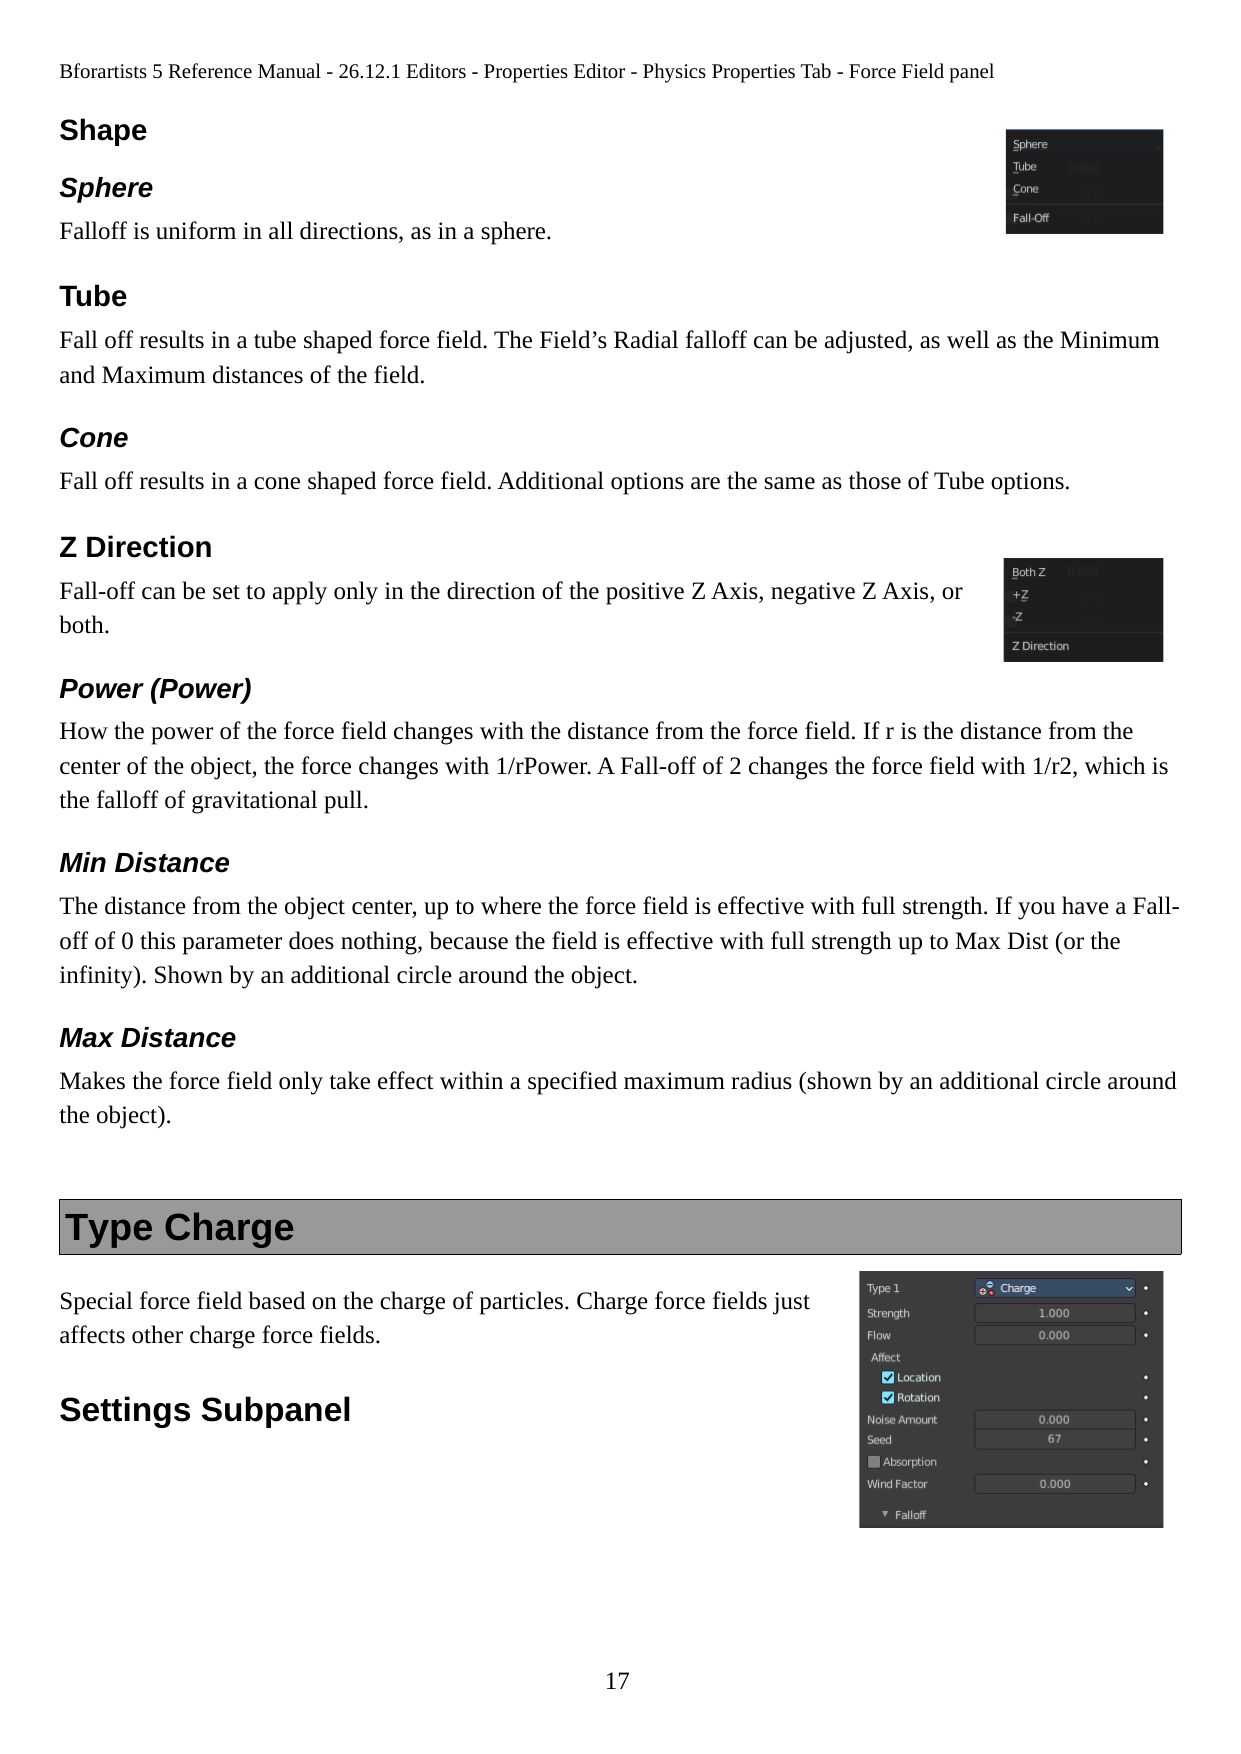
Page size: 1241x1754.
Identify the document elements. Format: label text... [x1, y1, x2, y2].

table_header Type Charge [60, 1200, 1181, 1254]
text Fall off results in a cone shaped force field. Additional options are the same as those of Tube options. [59, 466, 1181, 495]
text Fall-off can be set to apply only in the direction of the positive Z Axis, negative Z Axis, or both. [59, 576, 1003, 639]
subtitle Power (Power) [59, 672, 1181, 704]
subtitle Tube [59, 279, 1181, 313]
text How the power of the force field changes with the distance from the force field. If r is the distance from the center of the object, the force changes with 1/rPower. A Fall-off of 2 changes the force field with 1/r2, which is the falloff of gravitational pull. [59, 716, 1181, 814]
subtitle Cone [59, 422, 1181, 453]
subtitle [1164, 171, 1181, 203]
text Falloff is uniform in all directions, as in a sphere. [59, 216, 1181, 244]
text The distance from the object center, up to where the force field is effective with full strength. If you have a Fall-off of 0 this parameter does nothing, because the field is effective with full strength up to Max Dist (or the infinity). Shown by an additional circle around the object. [59, 891, 1181, 989]
subtitle Settings Subpanel [59, 1390, 859, 1429]
text Special force field based on the charge of particles. Charge force fields just affects other charge force fields. [59, 1286, 859, 1349]
picture [859, 1271, 1164, 1528]
subtitle Max Distance [59, 1022, 1181, 1054]
subtitle Z Direction [59, 530, 1181, 563]
subtitle Sphere [59, 171, 1005, 203]
text Fall off results in a tube shaped force field. The Field’s Radial falloff can be adjusted, as well as the Minimum and Maximum distances of the field. [59, 326, 1181, 389]
subtitle [1164, 1390, 1181, 1429]
subtitle Shape [59, 113, 1181, 146]
picture [1003, 558, 1164, 662]
subtitle Min Distance [59, 847, 1181, 879]
text Makes the force field only take effect within a specified maximum radius (shown by an additional circle around the object). [59, 1066, 1181, 1129]
picture [1005, 129, 1164, 234]
